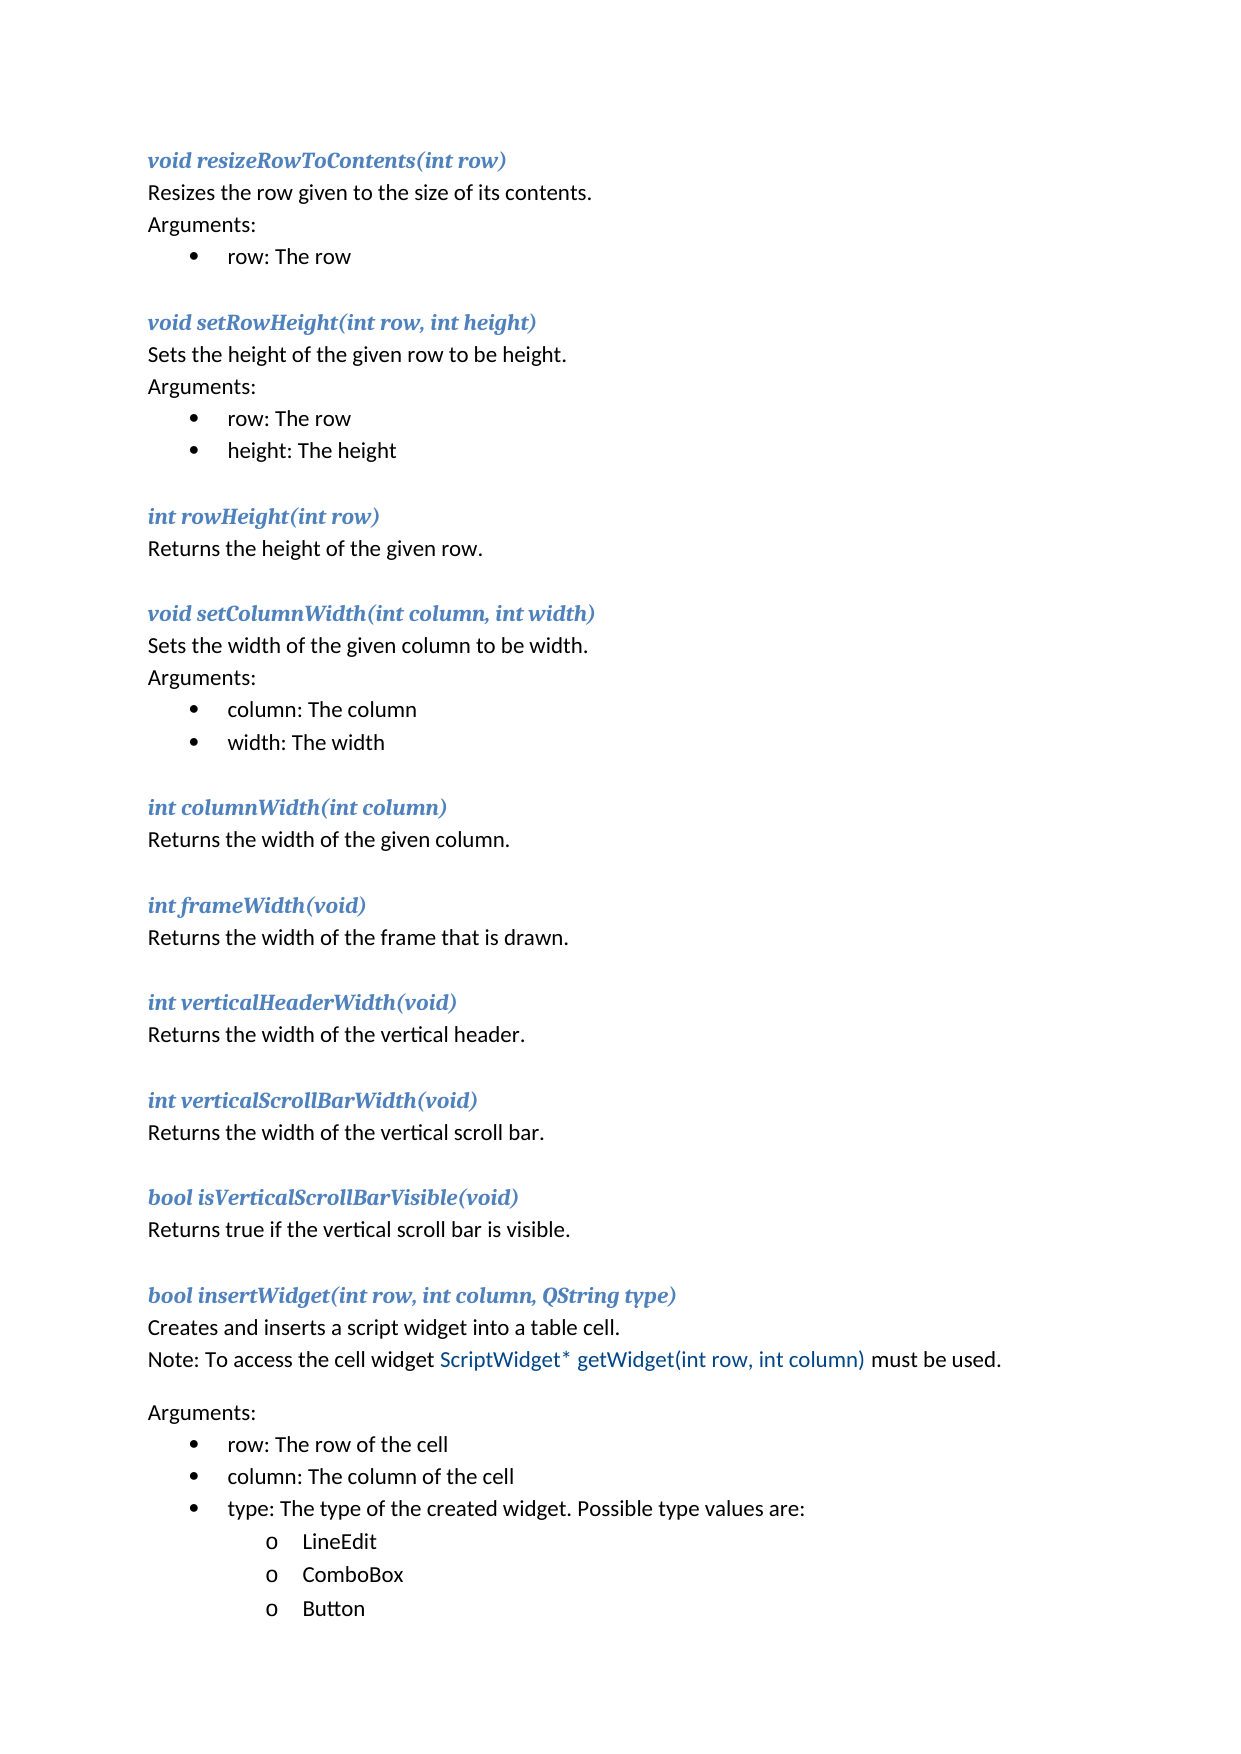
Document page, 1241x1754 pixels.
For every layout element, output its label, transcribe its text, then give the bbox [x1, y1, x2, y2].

text Returns true if the vertical scroll bar is visible. [148, 1215, 1093, 1243]
subtitle int rowHeight(int row) [148, 503, 1093, 530]
text Resizes the row given to the size of its contents. [148, 178, 1093, 206]
text Note: To access the cell widget ScriptWidget* getWidget(int row, int column) must be used. [148, 1345, 1093, 1373]
text Sets the height of the given row to be height. [148, 340, 1093, 368]
list type: The type of the created widget. Possible type values are: [190, 1494, 1093, 1523]
subtitle void setRowHeight(int row, int height) [148, 309, 1093, 336]
subtitle bool insertWidget(int row, int column, QString type) [148, 1283, 1093, 1309]
list LineEdit [265, 1527, 1093, 1556]
text Returns the height of the given row. [148, 534, 1093, 562]
subtitle int columnWidth(int column) [148, 795, 1093, 821]
list row: The row of the cell [190, 1430, 1093, 1458]
subtitle void setColumnWidth(int column, int width) [148, 601, 1093, 627]
text Arguments: [148, 1398, 1093, 1426]
text Returns the width of the given column. [148, 825, 1093, 853]
list row: The row [190, 242, 1093, 270]
list height: The height [190, 436, 1093, 464]
text Arguments: [148, 372, 1093, 400]
subtitle int verticalScrollBarWidth(void) [148, 1088, 1093, 1114]
list Button [265, 1594, 1093, 1623]
list width: The width [190, 728, 1093, 756]
text Arguments: [148, 663, 1093, 691]
list row: The row [190, 404, 1093, 432]
subtitle void resizeRowToContents(int row) [148, 148, 1093, 174]
subtitle int verticalHeaderWidth(void) [148, 990, 1093, 1016]
list column: The column of the cell [190, 1462, 1093, 1490]
subtitle int frameWidth(void) [148, 893, 1093, 919]
text Returns the width of the vertical scroll bar. [148, 1118, 1093, 1146]
subtitle bool isVerticalScrollBarVisible(void) [148, 1185, 1093, 1211]
list ComboBox [265, 1560, 1093, 1589]
text Returns the width of the vertical header. [148, 1020, 1093, 1048]
text Sets the width of the given column to be width. [148, 631, 1093, 659]
text Arguments: [148, 210, 1093, 238]
text Returns the width of the frame that is drawn. [148, 923, 1093, 951]
text Creates and inserts a script widget into a table cell. [148, 1313, 1093, 1341]
list column: The column [190, 696, 1093, 724]
